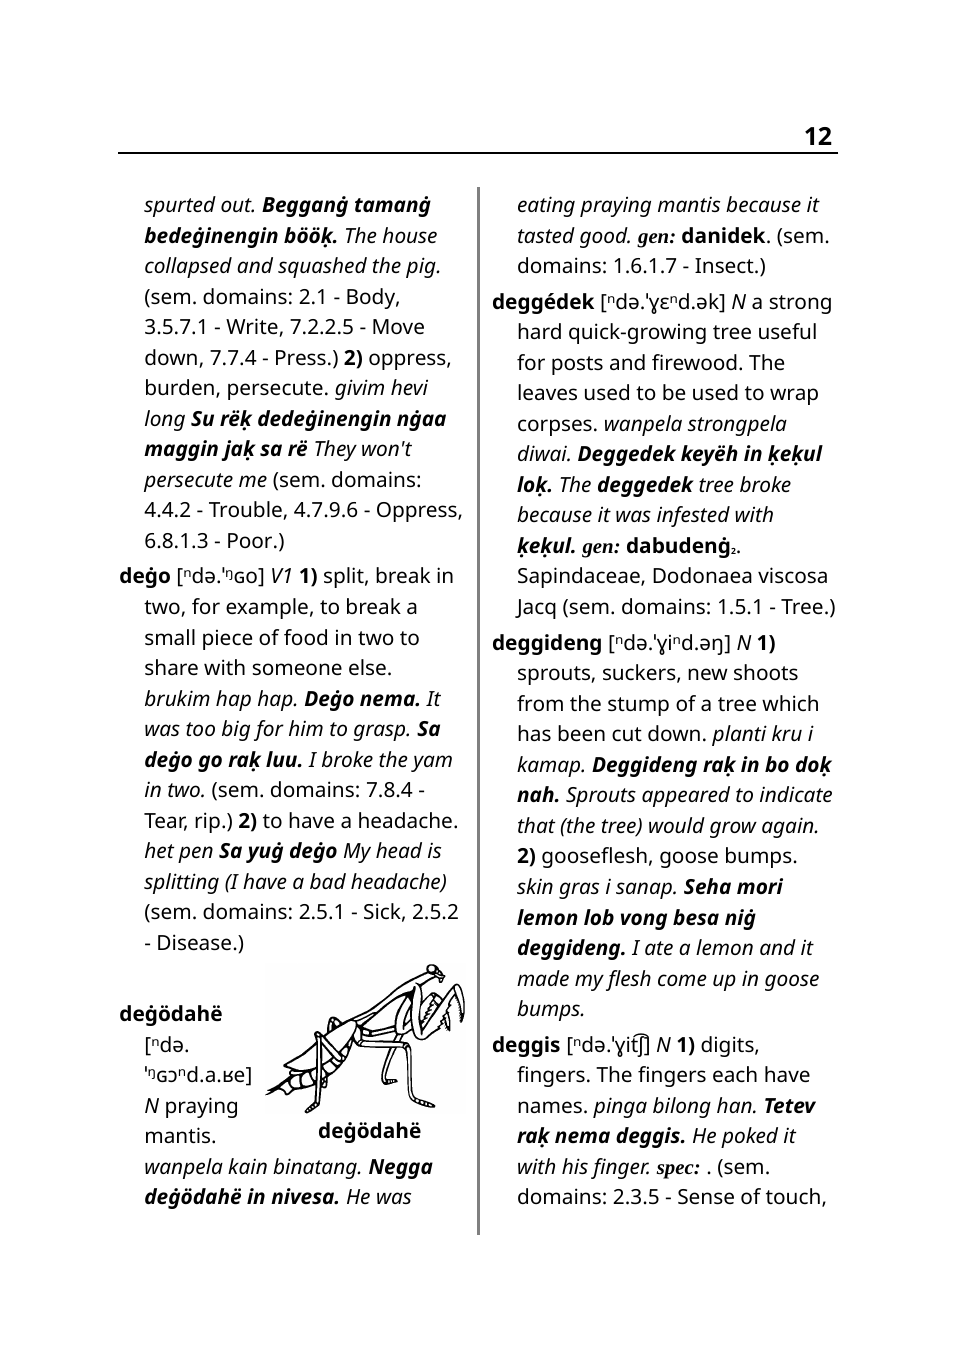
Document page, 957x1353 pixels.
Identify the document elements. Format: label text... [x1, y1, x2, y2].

text deggis [ⁿdə.ˈɣit͡ʃ] N 1) digits, fingers. The fingers each have names. pinga bilong han. Tetev raḳ nema deggis. He poked it with his finger. spec: . (sem. domains: 2.3.5 - Sense of touch, [492, 1027, 837, 1215]
text deġödahë [ⁿdə.ˈᵑɢɔⁿd.a.ʁe] N praying mantis. wanpela kain binatang. Negga deġödahë in nivesa. He was [119, 1114, 465, 1215]
picture [265, 963, 466, 1114]
text deggédek [ⁿdə.ˈɣɛⁿd.ək] N a strong hard quick-growing tree useful for posts and firewood. The leaves used to be used to wrap corpses. wanpela strongpela diwai. Deggedek keyëh in ḳeḳul loḳ. The deggedek tree broke because it was infested with ḳeḳul. gen: dabudenġ2. Sapindaceae, Dodonaea viscosa Jacq (sem. domains: 1.5.1 - Tree.) [492, 284, 837, 625]
text deggideng [ⁿdə.ˈɣiⁿd.əŋ] N 1) sprouts, suckers, new shoots from the stump of a tree which has been cut down. planti kru i kamap. Deggideng raḳ in bo doḳ nah. Sprouts appeared to indicate that (the tree) would grow again. 2) gooseflesh, goose bumps. skin gras i sanap. Seha mori lemon lob vong besa niġ deggideng. I ate a lemon and it made my flesh come up in goose bumps. [492, 625, 837, 1027]
text eating praying mantis because it tasted good. gen: danidek. (sem. domains: 1.6.1.7 - Insect.) [492, 188, 837, 284]
text deġo [ⁿdə.ˈᵑɢo] V1 1) split, break in two, for example, to break a small piece of food in two to share with someone else. brukim hap hap. Deġo nema. It was too big for him to grasp. Sa deġo go raḳ luu. I broke the yam in two. (sem. domains: 7.8.4 - Tear, rip.) 2) to have a headache. het pen Sa yuġ deġo My head is splitting (I have a bad headache) (sem. domains: 2.5.1 - Sick, 2.5.2 - Disease.) [119, 558, 465, 962]
text spurted out. Begganġ tamanġ bedeġinengin bööḳ. The house collapsed and squashed the pig. (sem. domains: 2.1 - Body, 3.5.7.1 - Write, 7.2.2.5 - Move down, 7.7.4 - Press.) 2) oppress, burden, persecute. givim hevi long Su rëḳ dedeġinengin nġaa maggin jaḳ sa rë They won't persecute me (sem. domains: 4.4.2 - Trouble, 4.7.9.6 - Oppress, 6.8.1.3 - Poor.) [119, 188, 465, 558]
text deġödahë [274, 1114, 465, 1148]
